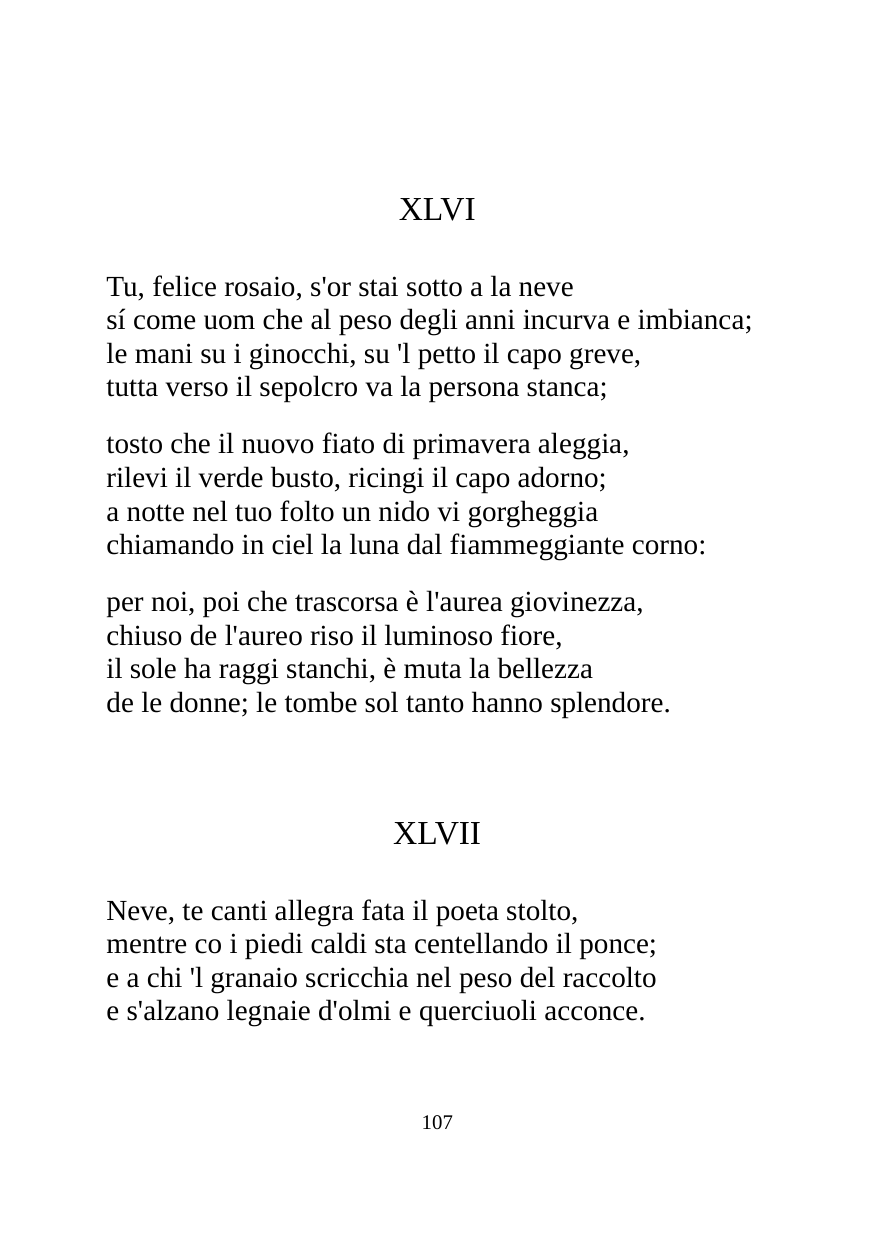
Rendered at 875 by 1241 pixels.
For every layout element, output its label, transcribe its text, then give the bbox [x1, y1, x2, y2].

text Tu, felice rosaio, s'or stai sotto a la neve sí come uom che al peso degli anni incurva e imbianca; le mani su i ginocchi, su 'l petto il capo greve, tutta verso il sepolcro va la persona stanca; [106, 269, 768, 403]
subtitle XLVI [106, 189, 768, 228]
text tosto che il nuovo fiato di primavera aleggia, rilevi il verde busto, ricingi il capo adorno; a notte nel tuo folto un nido vi gorgheggia chiamando in ciel la luna dal fiammeggiante corno: [106, 427, 768, 561]
text Neve, te canti allegra fata il poeta stolto, mentre co i piedi caldi sta centellando il ponce; e a chi 'l granaio scricchia nel peso del raccolto e s'alzano legnaie d'olmi e querciuoli acconce. [106, 893, 768, 1027]
text per noi, poi che trascorsa è l'aurea giovinezza, chiuso de l'aureo riso il luminoso fiore, il sole ha raggi stanchi, è muta la bellezza de le donne; le tombe sol tanto hanno splendore. [106, 584, 768, 718]
subtitle XLVII [106, 813, 768, 852]
